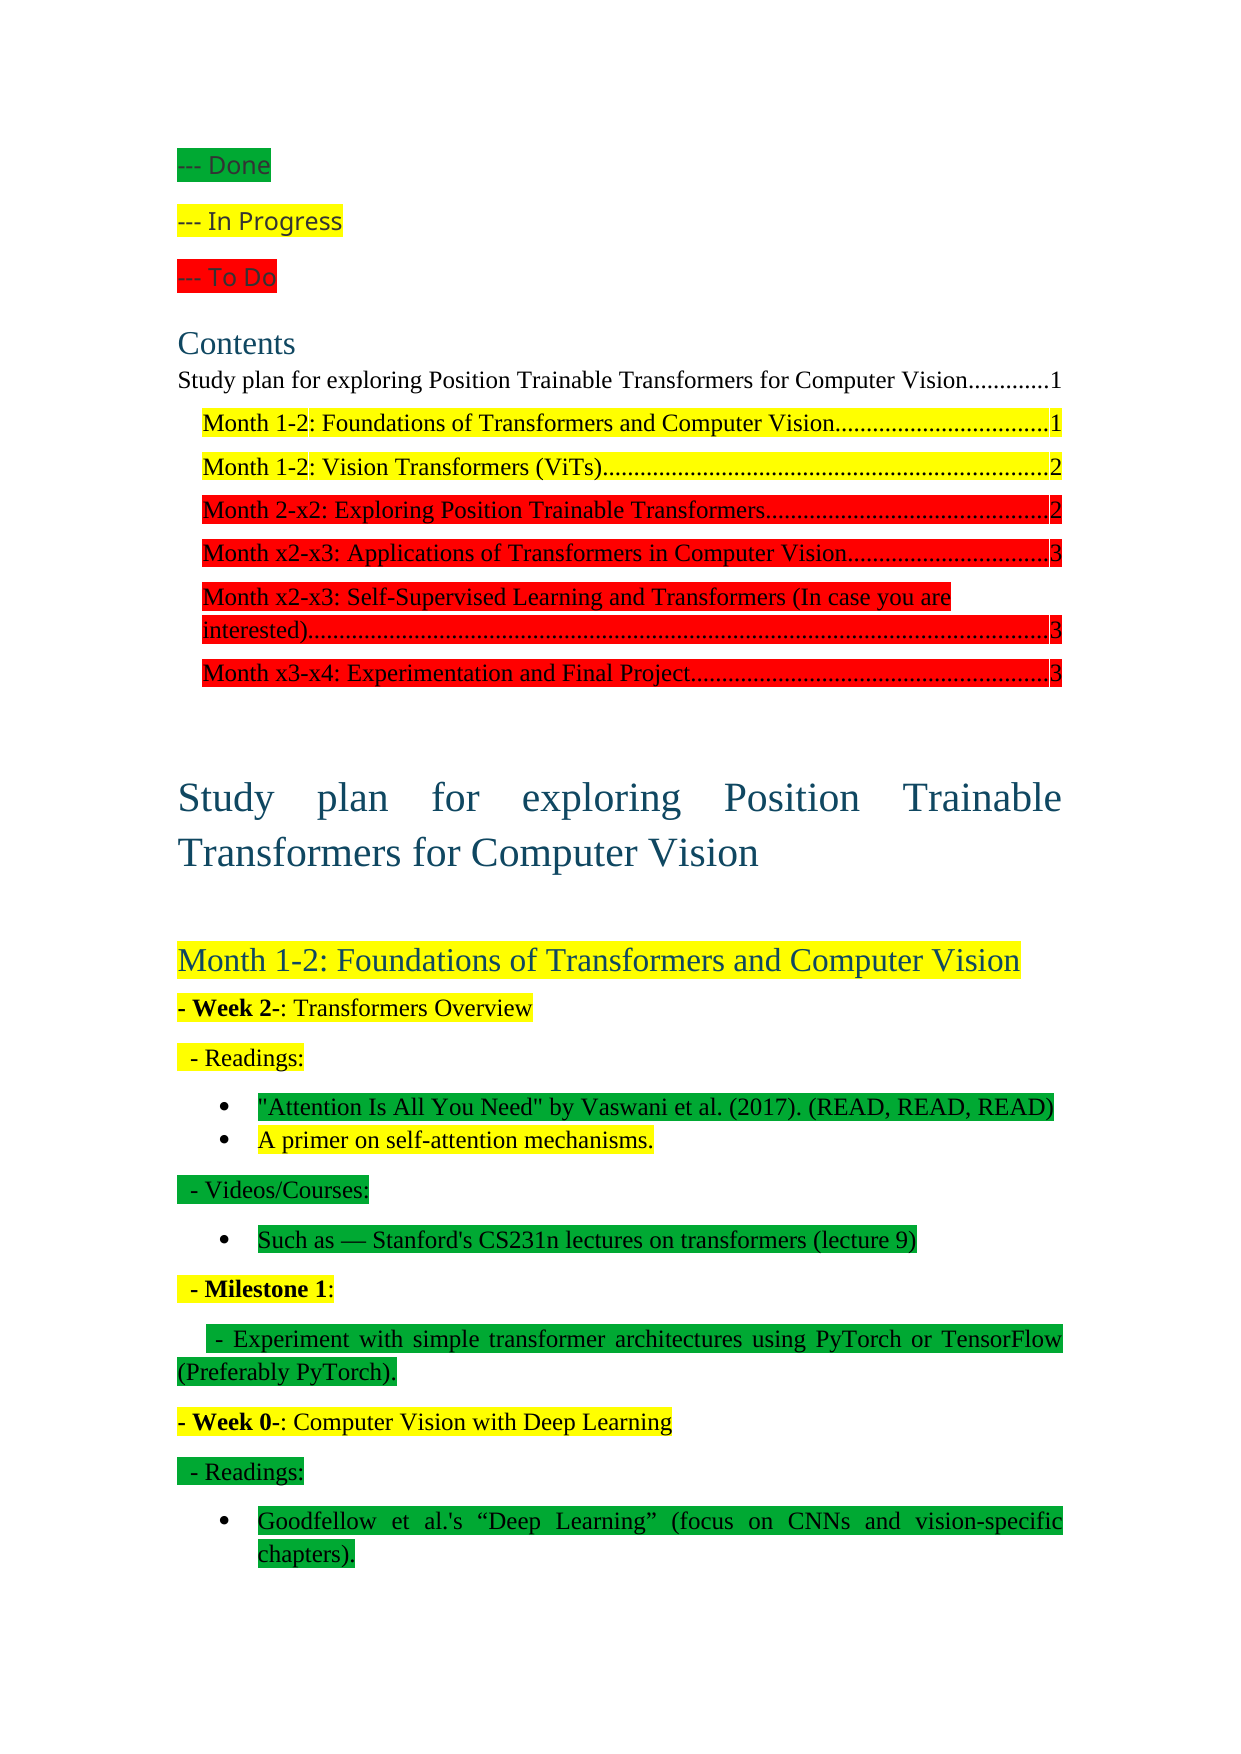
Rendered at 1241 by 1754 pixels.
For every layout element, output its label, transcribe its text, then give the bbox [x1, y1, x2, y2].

text --- Done [177, 148, 1063, 182]
text - Milestone 1: [177, 1274, 1063, 1303]
text --- To Do [177, 259, 1063, 293]
subtitle Contents [177, 323, 1063, 362]
text - Week 2-: Transformers Overview [177, 993, 1063, 1022]
list A primer on self-attention mechanisms. [220, 1125, 1063, 1154]
text - Videos/Courses: [177, 1175, 1063, 1204]
text Month 2-x2: Exploring Position Trainable Transformers 2 [202, 495, 1063, 524]
list Goodfellow et al.'s “Deep Learning” (focus on CNNs and vision-specific chapters). [220, 1506, 1063, 1568]
text Month 1-2: Vision Transformers (ViTs) 2 [202, 452, 1063, 480]
text - Readings: [177, 1043, 1063, 1071]
subtitle Month 1-2: Foundations of Transformers and Computer Vision [177, 941, 1063, 979]
subtitle Study plan for exploring Position Trainable Transformers for Computer Vision [177, 772, 1063, 875]
list "Attention Is All You Need" by Vaswani et al. (2017). (READ, READ, READ) [220, 1092, 1063, 1121]
text Month x2-x3: Applications of Transformers in Computer Vision 3 [202, 538, 1063, 567]
text Study plan for exploring Position Trainable Transformers for Computer Vision 1 [177, 365, 1063, 393]
list Such as — Stanford's CS231n lectures on transformers (lecture 9) [220, 1225, 1063, 1253]
text Month x2-x3: Self-Supervised Learning and Transformers (In case you are interested) 3 [202, 582, 1063, 644]
text --- In Progress [177, 203, 1063, 237]
text Month x3-x4: Experimentation and Final Project 3 [202, 658, 1063, 687]
text Month 1-2: Foundations of Transformers and Computer Vision 1 [202, 408, 1063, 437]
text - Readings: [177, 1457, 1063, 1485]
text - Week 0-: Computer Vision with Deep Learning [177, 1407, 1063, 1436]
text - Experiment with simple transformer architectures using PyTorch or TensorFlow (Preferably PyTorch). [177, 1324, 1063, 1386]
